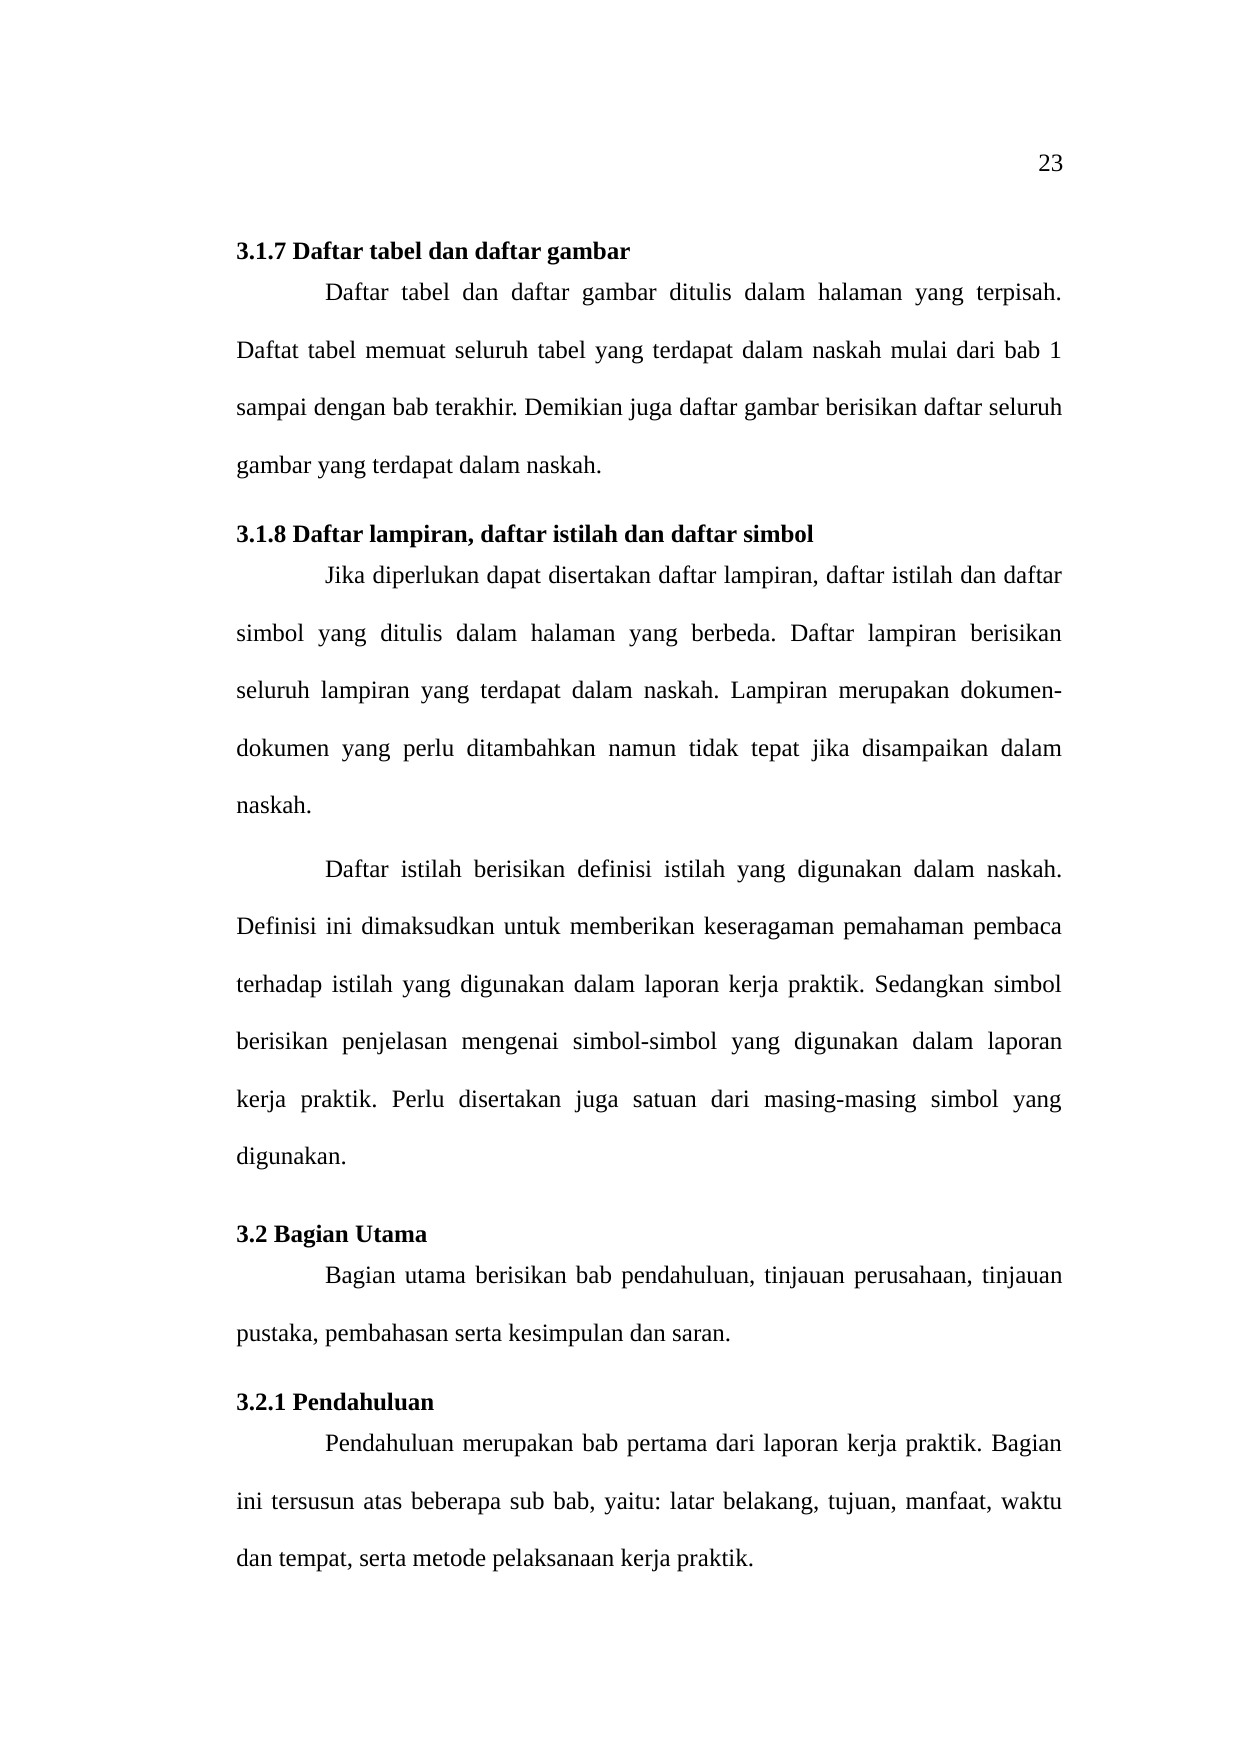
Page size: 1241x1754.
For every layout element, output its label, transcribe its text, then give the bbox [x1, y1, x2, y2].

text Daftar tabel dan daftar gambar ditulis dalam halaman yang terpisah. Daftat tabel memuat seluruh tabel yang terdapat dalam naskah mulai dari bab 1 sampai dengan bab terakhir. Demikian juga daftar gambar berisikan daftar seluruh gambar yang terdapat dalam naskah. [236, 277, 1063, 478]
text Bagian utama berisikan bab pendahuluan, tinjauan perusahaan, tinjauan pustaka, pembahasan serta kesimpulan dan saran. [236, 1260, 1063, 1347]
subtitle Daftar lampiran, daftar istilah dan daftar simbol [236, 519, 1063, 548]
subtitle Daftar tabel dan daftar gambar [236, 236, 1063, 265]
text Pendahuluan merupakan bab pertama dari laporan kerja praktik. Bagian ini tersusun atas beberapa sub bab, yaitu: latar belakang, tujuan, manfaat, waktu dan tempat, serta metode pelaksanaan kerja praktik. [236, 1428, 1063, 1572]
text Jika diperlukan dapat disertakan daftar lampiran, daftar istilah dan daftar simbol yang ditulis dalam halaman yang berbeda. Daftar lampiran berisikan seluruh lampiran yang terdapat dalam naskah. Lampiran merupakan dokumen-dokumen yang perlu ditambahkan namun tidak tepat jika disampaikan dalam naskah. [236, 560, 1063, 819]
text Daftar istilah berisikan definisi istilah yang digunakan dalam naskah. Definisi ini dimaksudkan untuk memberikan keseragaman pemahaman pembaca terhadap istilah yang digunakan dalam laporan kerja praktik. Sedangkan simbol berisikan penjelasan mengenai simbol-simbol yang digunakan dalam laporan kerja praktik. Perlu disertakan juga satuan dari masing-masing simbol yang digunakan. [236, 854, 1063, 1170]
subtitle Pendahuluan [236, 1387, 1063, 1416]
subtitle Bagian Utama [236, 1219, 1063, 1248]
